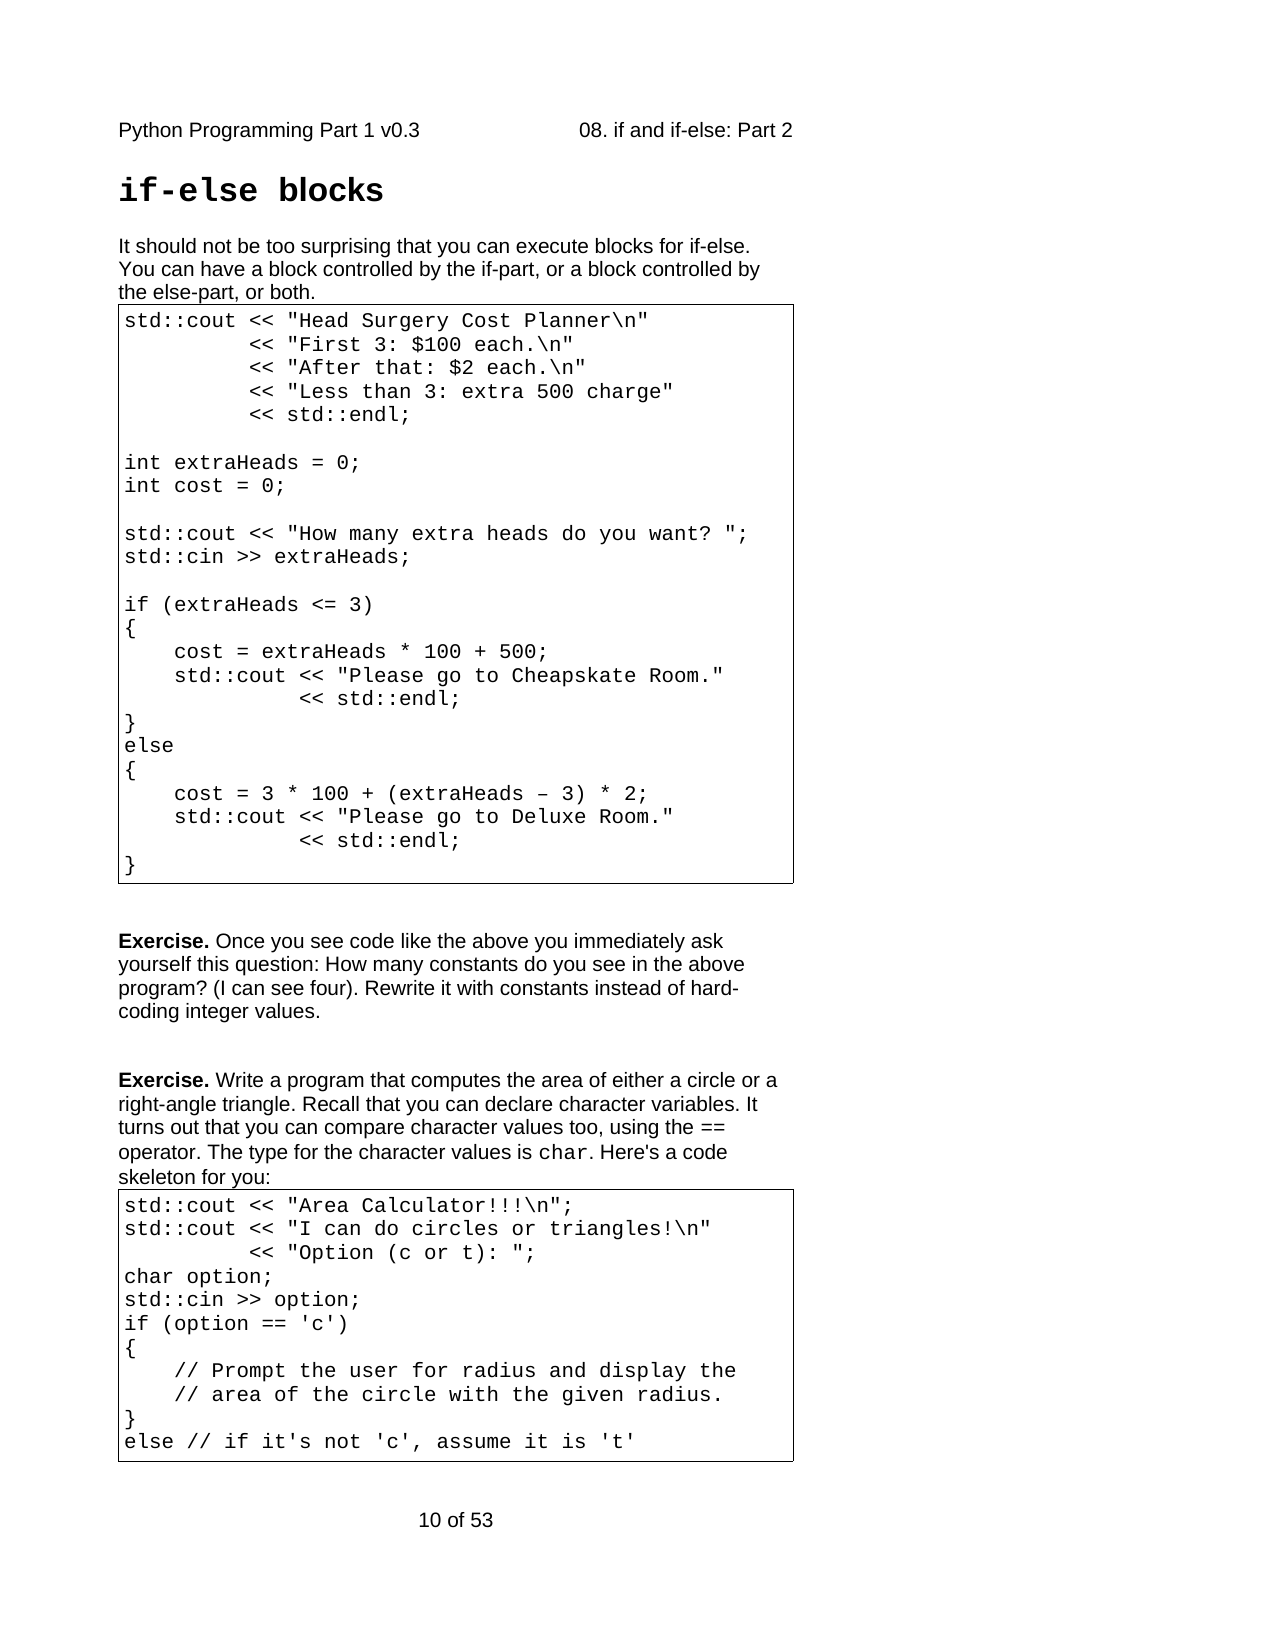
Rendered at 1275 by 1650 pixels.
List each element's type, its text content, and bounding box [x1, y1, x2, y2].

text Exercise. Write a program that computes the area of either a circle or a right-angle triangle. Recall that you can declare character variables. It turns out that you can compare character values too, using the == operator. The type for the character values is char. Here's a code skeleton for you: [118, 1069, 793, 1189]
table_header std::cout << "Head Surgery Cost Planner\n" << "First 3: $100 each.\n" << "After that: $2 each.\n" << "Less than 3: extra 500 charge" << std::endl; int extraHeads = 0; int cost = 0; std::cout << "How many extra heads do you want? "; std::cin >> extraHeads; if (extraHeads <= 3) { cost = extraHeads * 100 + 500; std::cout << "Please go to Cheapskate Room." << std::endl; } else { cost = 3 * 100 + (extraHeads – 3) * 2; std::cout << "Please go to Deluxe Room." << std::endl; } [119, 305, 793, 883]
text if-else blocks [118, 171, 793, 211]
table_header std::cout << "Area Calculator!!!\n"; std::cout << "I can do circles or triangles!\n" << "Option (c or t): "; char option; std::cin >> option; if (option == 'c') { // Prompt the user for radius and display the // area of the circle with the given radius. } else // if it's not 'c', assume it is 't' [119, 1190, 793, 1461]
text It should not be too surprising that you can execute blocks for if-else. You can have a block controlled by the if-part, or a block controlled by the else-part, or both. [118, 234, 793, 304]
text Exercise. Once you see code like the above you immediately ask yourself this question: How many constants do you see in the above program? (I can see four). Rewrite it with constants instead of hard-coding integer values. [118, 930, 793, 1023]
